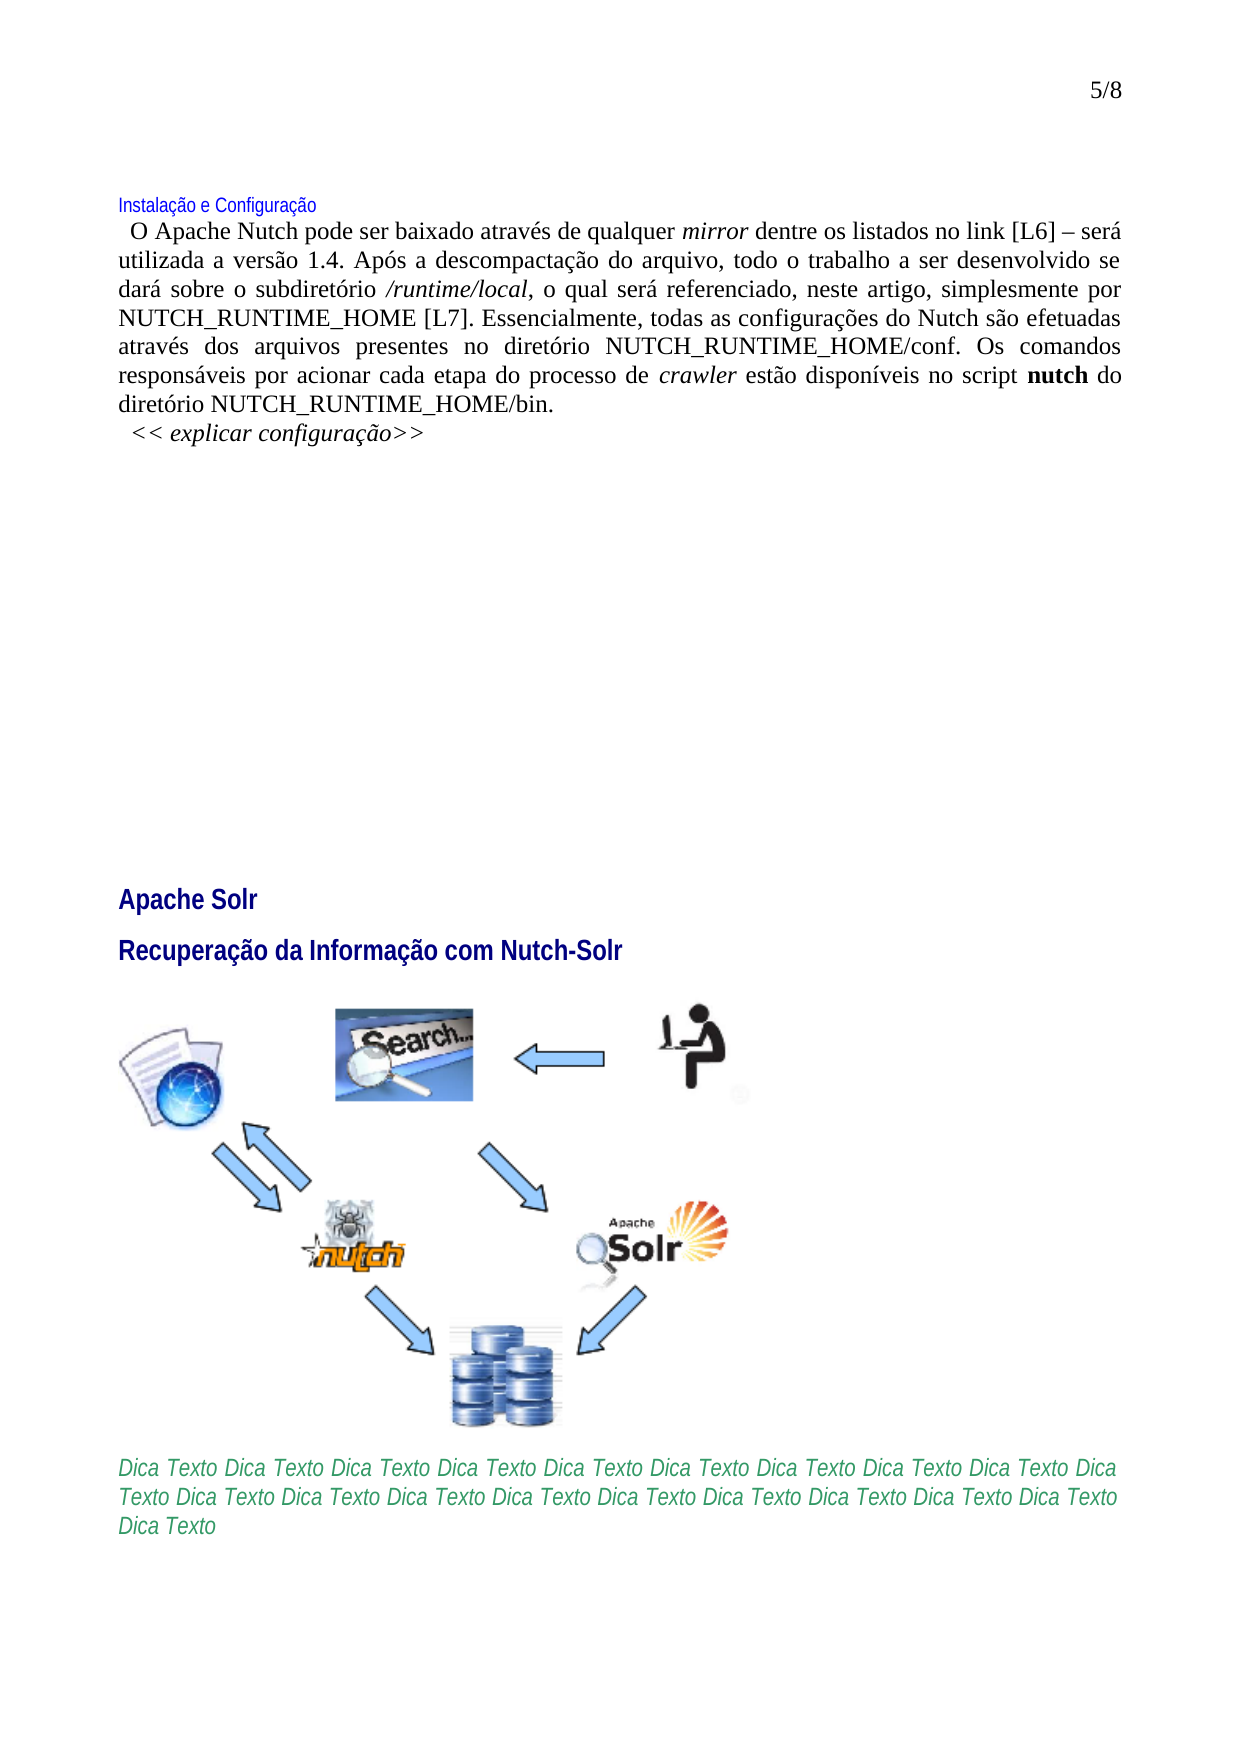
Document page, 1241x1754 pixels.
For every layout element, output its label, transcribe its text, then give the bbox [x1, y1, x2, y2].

text Apache Solr [118, 882, 1122, 916]
text Instalação e Configuração [118, 192, 1122, 216]
text O Apache Nutch pode ser baixado através de qualquer mirror dentre os listados no link [L6] – será utilizada a versão 1.4. Após a descompactação do arquivo, todo o trabalho a ser desenvolvido se dará sobre o subdiretório /runtime/local, o qual será referenciado, neste artigo, simplesmente por NUTCH_RUNTIME_HOME [L7]. Essencialmente, todas as configurações do Nutch são efetuadas através dos arquivos presentes no diretório NUTCH_RUNTIME_HOME/conf. Os comandos responsáveis por acionar cada etapa do processo de crawler estão disponíveis no script nutch do diretório NUTCH_RUNTIME_HOME/bin. [118, 216, 1122, 418]
text Dica Texto Dica Texto Dica Texto Dica Texto Dica Texto Dica Texto Dica Texto Dica Texto Dica Texto Dica Texto Dica Texto Dica Texto Dica Texto Dica Texto Dica Texto Dica Texto Dica Texto Dica Texto Dica Texto Dica Texto [118, 1453, 1122, 1539]
text << explicar configuração>> [118, 418, 1122, 446]
text Recuperação da Informação com Nutch-Solr [118, 933, 1122, 967]
picture [118, 984, 752, 1429]
